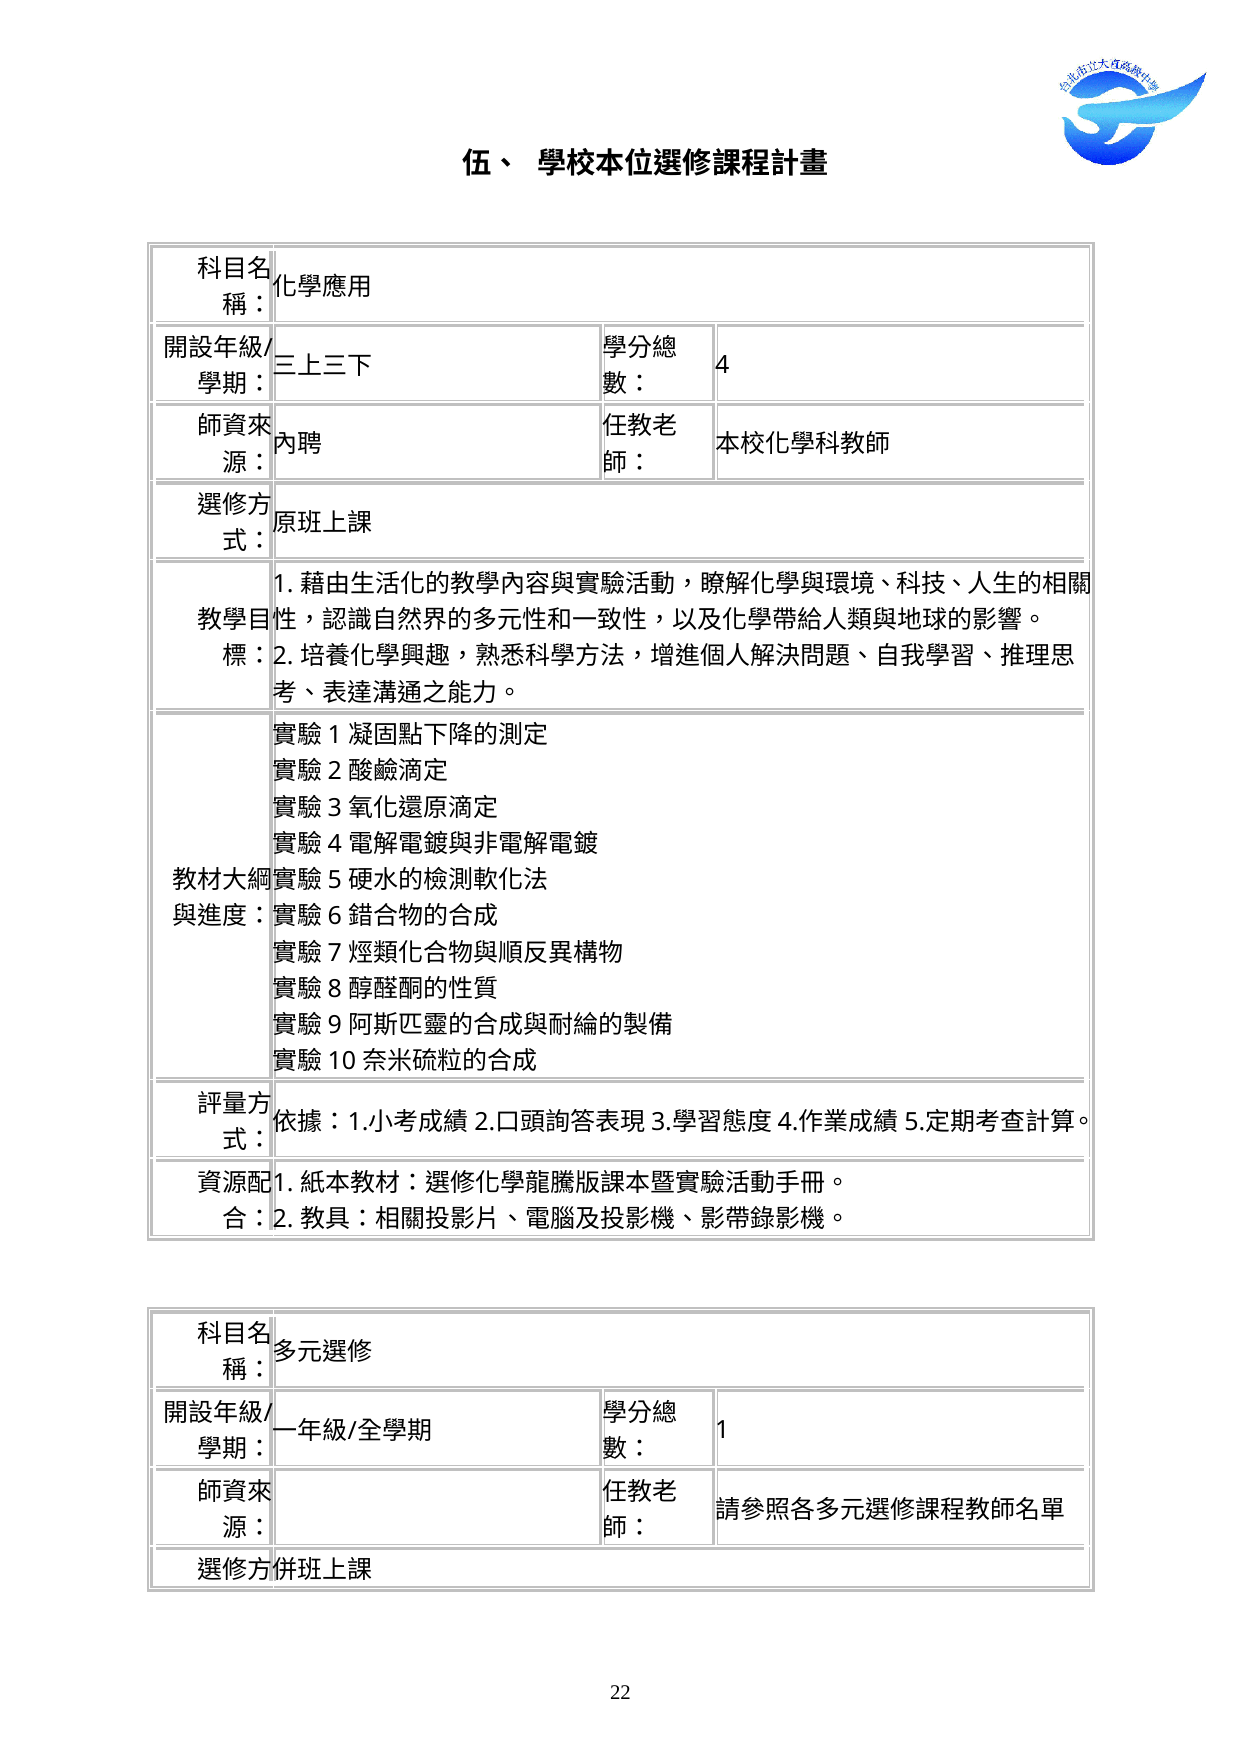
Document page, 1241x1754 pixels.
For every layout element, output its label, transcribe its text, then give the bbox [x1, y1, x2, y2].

table_cell 一年級/全學期 [276, 1392, 599, 1465]
table_cell 師資來源： [150, 1465, 272, 1543]
table_cell 併班上課 [273, 1544, 1092, 1586]
table_cell 師資來源： [150, 400, 272, 478]
table_cell 開設年級/學期： [150, 321, 272, 399]
table_cell [276, 1471, 599, 1543]
table_cell 任教老師： [605, 1471, 712, 1543]
table_cell 內聘 [276, 406, 599, 478]
table_header 科目名稱： [153, 248, 272, 321]
table_cell 1 [715, 1386, 1092, 1465]
table_cell 選修方式： [150, 478, 272, 557]
table_cell 1. 紙本教材：選修化學龍騰版課本暨實驗活動手冊。 2. 教具：相關投影片、電腦及投影機、影帶錄影機。 [273, 1156, 1092, 1234]
table_cell 三上三下 [276, 327, 599, 399]
table_cell 教材大綱與進度： [150, 708, 272, 1077]
table_cell 開設年級/學期： [150, 1386, 272, 1465]
table_cell 資源配合： [150, 1156, 272, 1234]
table_cell 請參照各多元選修課程教師名單 [715, 1465, 1092, 1543]
picture [1053, 50, 1211, 170]
table_cell 評量方式： [150, 1077, 272, 1156]
table_header 化學應用 [273, 244, 1092, 321]
table_cell 學分總數： [605, 327, 712, 399]
table_cell 1. 藉由生活化的教學內容與實驗活動，瞭解化學與環境、科技、人生的相關性，認識自然界的多元性和一致性，以及化學帶給人類與地球的影響。 2. 培養化學興趣，熟悉科學方法，增進個人解決問題、自我學習、推理思考、表達溝通之能力。 [273, 557, 1092, 708]
subtitle 學校本位選修課程計畫 [198, 139, 1092, 181]
table_cell 依據：1.小考成績 2.口頭詢答表現 3.學習態度 4.作業成績 5.定期考查計算。 [273, 1077, 1092, 1156]
table_cell 4 [715, 321, 1092, 399]
table_header [148, 1241, 1092, 1306]
table_header 科目名稱： [153, 1314, 272, 1386]
table_cell 任教老師： [605, 406, 712, 478]
table_cell 學分總數： [605, 1392, 712, 1465]
table_cell 本校化學科教師 [715, 400, 1092, 478]
table_cell 選修方式： [150, 1544, 272, 1586]
table_cell 教學目標： [150, 557, 272, 708]
table_header 多元選修 [273, 1309, 1092, 1386]
table_cell 原班上課 [273, 478, 1092, 557]
table_cell 實驗1 凝固點下降的測定 實驗2 酸鹼滴定 實驗3 氧化還原滴定 實驗4 電解電鍍與非電解電鍍 實驗5 硬水的檢測軟化法 實驗6 錯合物的合成 實驗7 烴類化合物與順反異構物 實驗8 醇醛酮的性質 實驗9 阿斯匹靈的合成與耐綸的製備 實驗10 奈米硫粒的合成 [273, 708, 1092, 1077]
